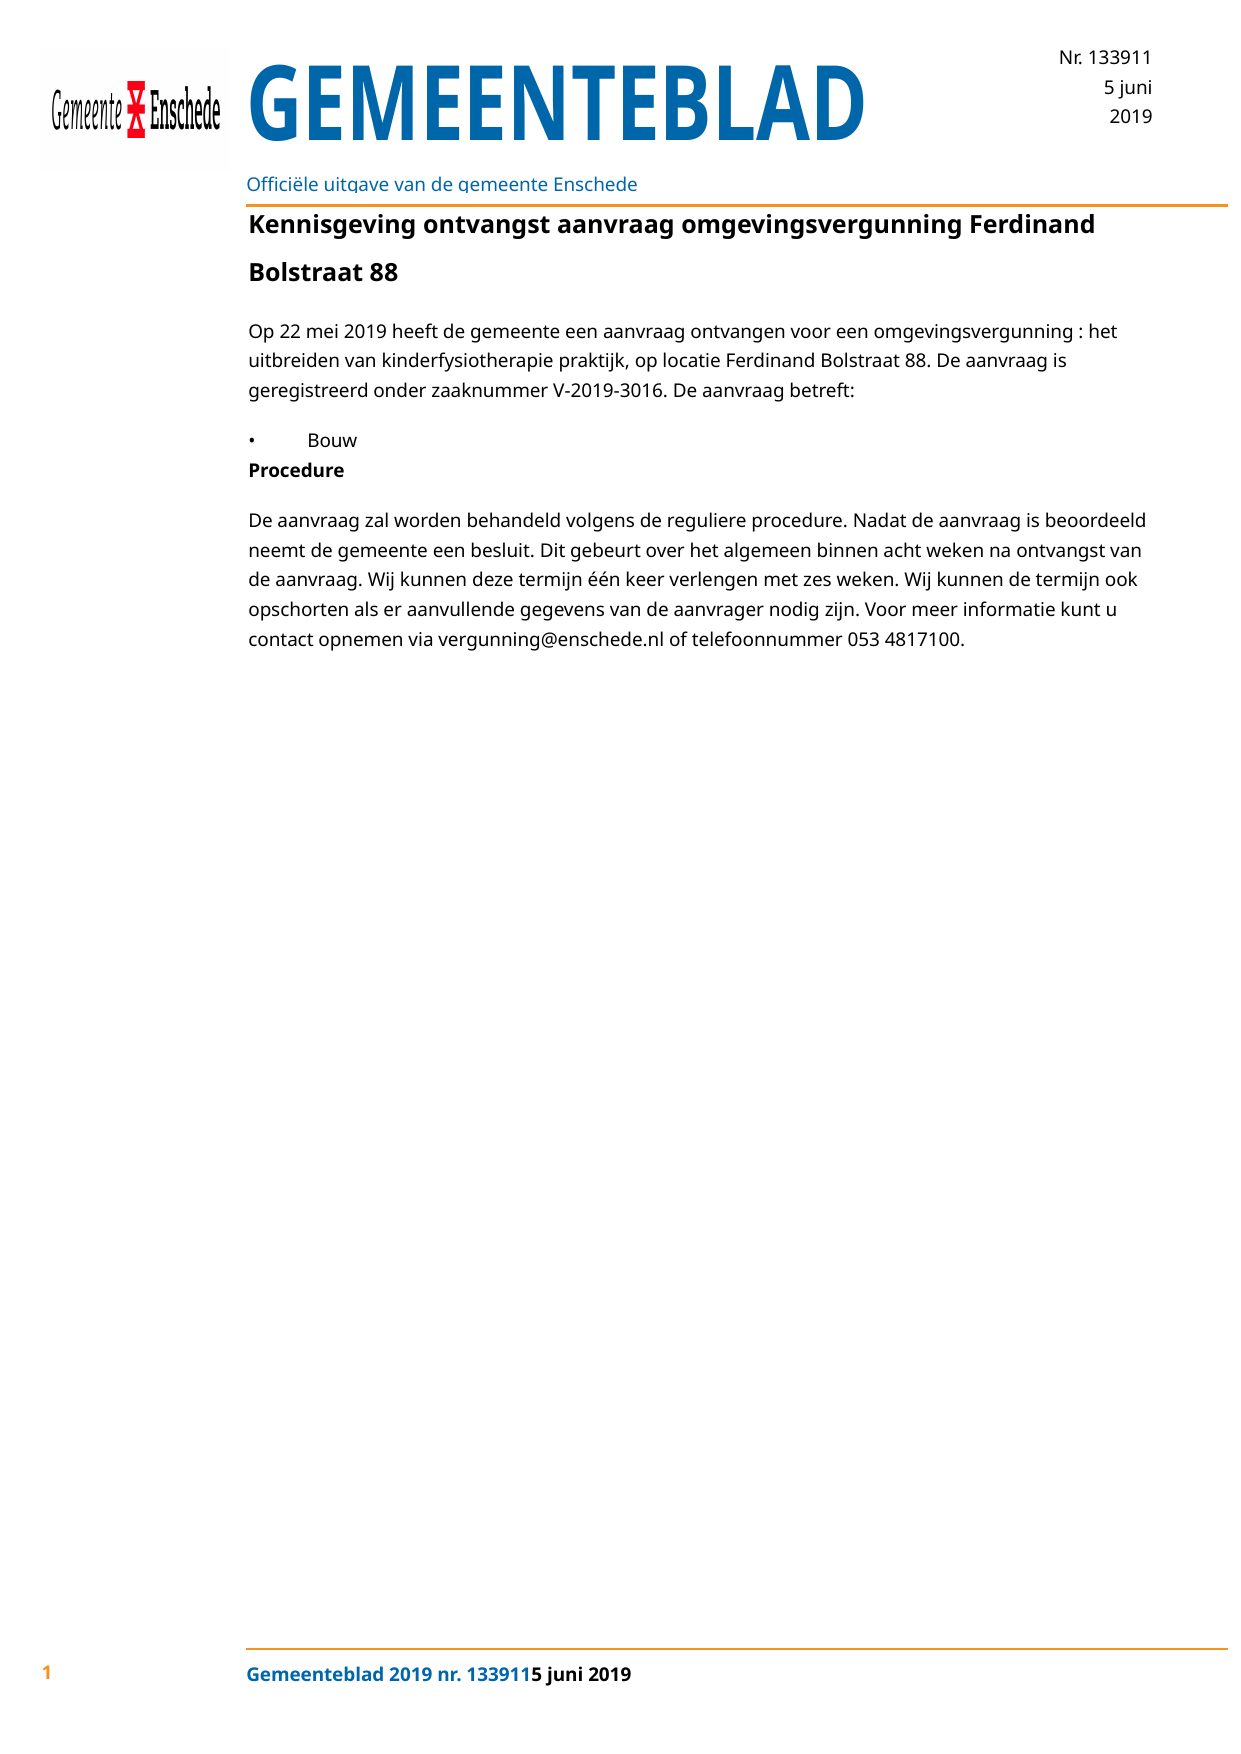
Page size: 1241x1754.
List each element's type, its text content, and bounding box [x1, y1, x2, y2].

text Op 22 mei 2019 heeft de gemeente een aanvraag ontvangen voor een omgevingsvergunning : het uitbreiden van kinderfysiotherapie praktijk, op locatie Ferdinand Bolstraat 88. De aanvraag is geregistreerd onder zaaknummer V-2019-3016. De aanvraag betreft: [248, 318, 1152, 403]
text Kennisgeving ontvangst aanvraag omgevingsvergunning Ferdinand Bolstraat 88 [248, 207, 1152, 288]
list Bouw [248, 427, 1152, 453]
picture [41, 47, 231, 172]
text Procedure [248, 457, 1152, 483]
text De aanvraag zal worden behandeld volgens de reguliere procedure. Nadat de aanvraag is beoordeeld neemt de gemeente een besluit. Dit gebeurt over het algemeen binnen acht weken na ontvangst van de aanvraag. Wij kunnen deze termijn één keer verlengen met zes weken. Wij kunnen de termijn ook opschorten als er aanvullende gegevens van de aanvrager nodig zijn. Voor meer informatie kunt u contact opnemen via vergunning@enschede.nl of telefoonnummer 053 4817100. [248, 507, 1152, 652]
